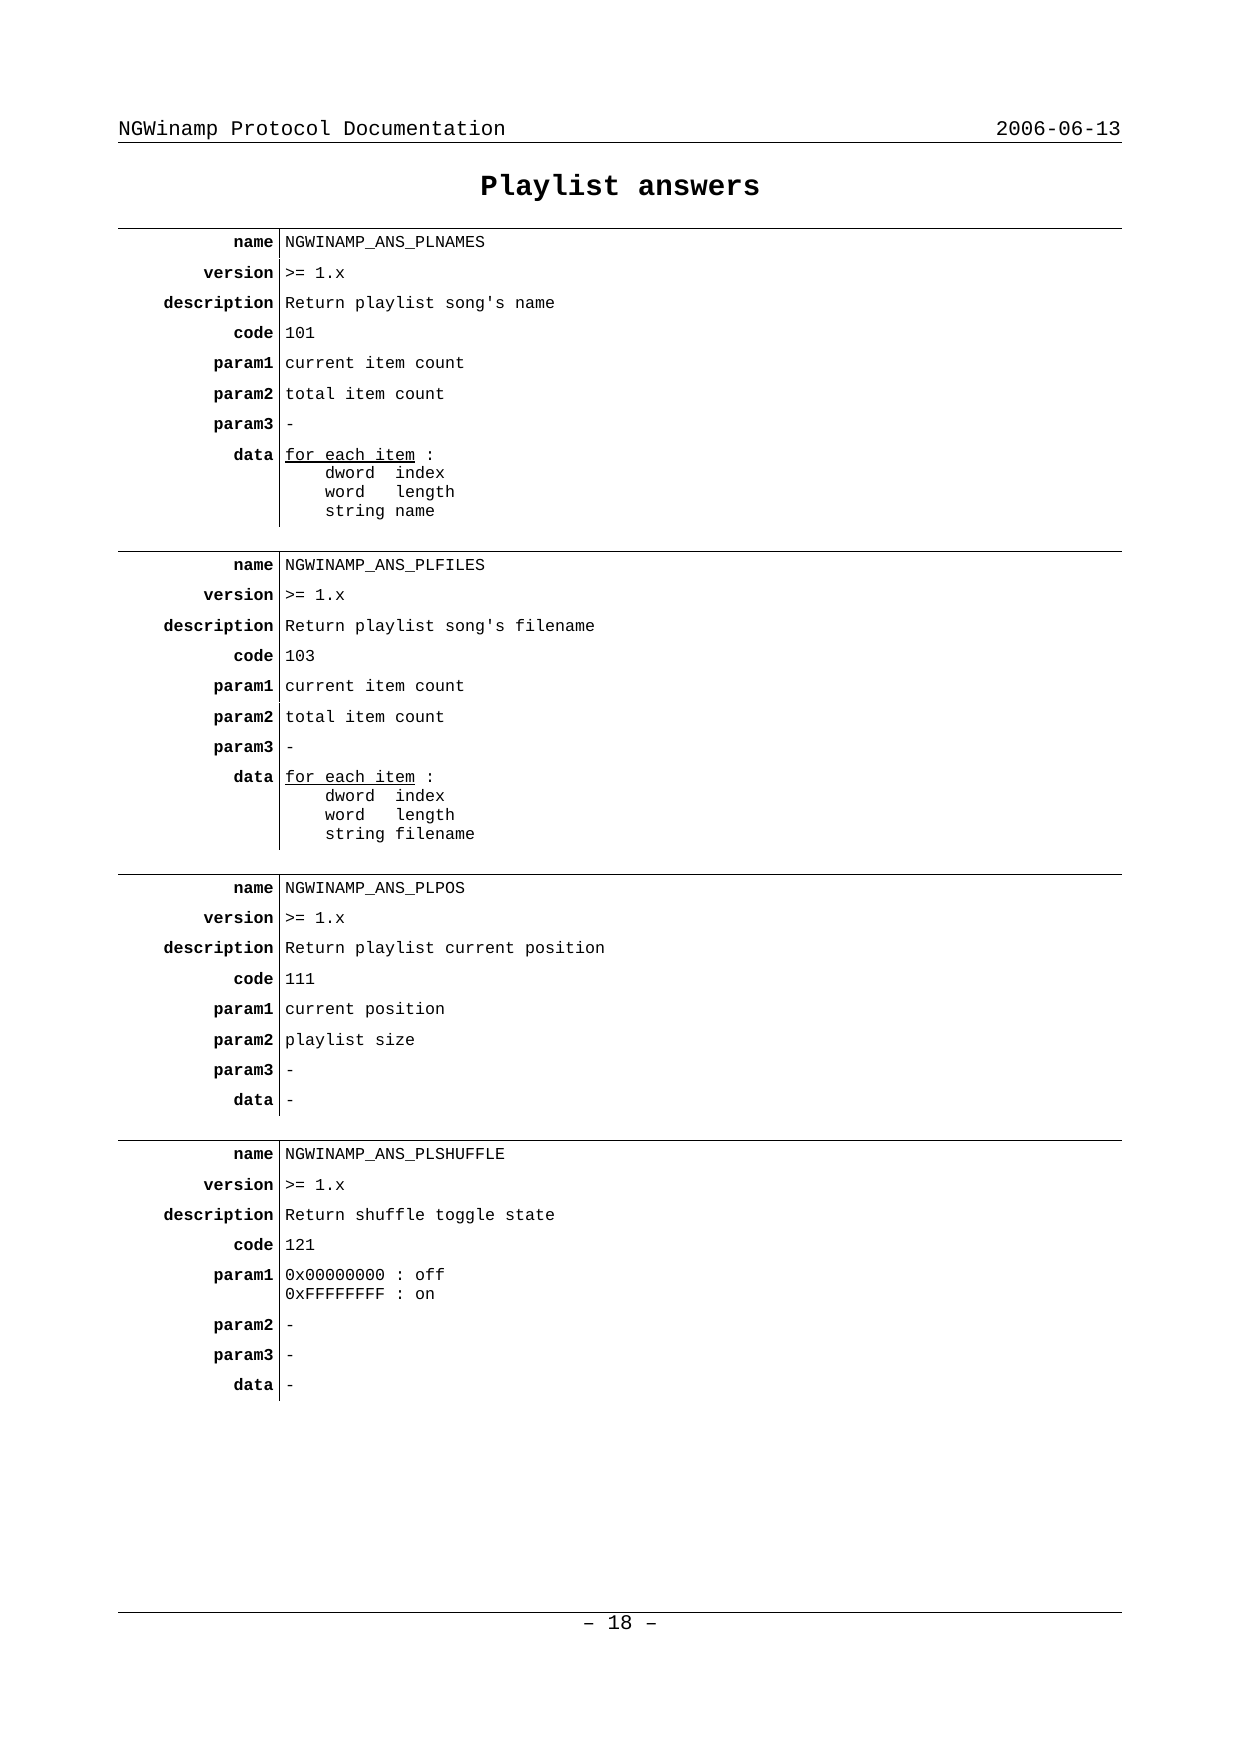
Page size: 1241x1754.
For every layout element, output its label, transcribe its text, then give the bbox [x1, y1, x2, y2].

table_cell version [118, 259, 279, 289]
table_cell 101 [280, 319, 1122, 349]
table_cell data [118, 1371, 279, 1401]
table_header name [118, 1141, 279, 1170]
table_cell - [280, 1341, 1122, 1371]
table_cell - [280, 1371, 1122, 1401]
table_cell total item count [280, 703, 1122, 733]
table_cell description [118, 934, 279, 965]
table_cell Return shuffle toggle state [280, 1201, 1122, 1231]
table_cell >= 1.x [280, 904, 1122, 934]
text Playlist answers [118, 171, 1122, 204]
table_cell playlist size [280, 1025, 1122, 1056]
table_cell code [118, 965, 279, 995]
table_cell param3 [118, 1056, 279, 1086]
table_cell param2 [118, 1025, 279, 1056]
table_cell version [118, 1170, 279, 1201]
table_cell param2 [118, 1310, 279, 1341]
table_cell Return playlist song's filename [280, 612, 1122, 642]
table_cell 0x00000000 : off 0xFFFFFFFF : on [280, 1261, 1122, 1310]
table_cell 111 [280, 965, 1122, 995]
table_header NGWINAMP_ANS_PLNAMES [280, 229, 1122, 258]
table_cell param1 [118, 672, 279, 702]
table_cell param1 [118, 349, 279, 380]
table_header name [118, 552, 279, 581]
table_cell total item count [280, 380, 1122, 410]
table_cell >= 1.x [280, 259, 1122, 289]
table_cell for each item : dword index word length string filename [280, 763, 1122, 850]
table_cell 121 [280, 1231, 1122, 1261]
table_header NGWINAMP_ANS_PLSHUFFLE [280, 1141, 1122, 1170]
table_cell data [118, 440, 279, 527]
table_cell - [280, 1086, 1122, 1116]
table_cell param3 [118, 733, 279, 763]
table_cell param2 [118, 380, 279, 410]
table_cell Return playlist current position [280, 934, 1122, 965]
table_cell code [118, 642, 279, 672]
table_cell - [280, 1056, 1122, 1086]
table_header NGWINAMP_ANS_PLFILES [280, 552, 1122, 581]
table_cell description [118, 612, 279, 642]
table_cell >= 1.x [280, 581, 1122, 612]
table_cell for each item : dword index word length string name [280, 440, 1122, 527]
table_header name [118, 875, 279, 904]
table_cell 103 [280, 642, 1122, 672]
table_cell param3 [118, 410, 279, 440]
table_header NGWINAMP_ANS_PLPOS [280, 875, 1122, 904]
table_cell current item count [280, 672, 1122, 702]
table_header name [118, 229, 279, 258]
table_cell param1 [118, 1261, 279, 1310]
table_cell - [280, 410, 1122, 440]
table_cell version [118, 581, 279, 612]
table_cell current position [280, 995, 1122, 1025]
table_cell param1 [118, 995, 279, 1025]
table_cell param3 [118, 1341, 279, 1371]
table_cell - [280, 1310, 1122, 1341]
table_cell param2 [118, 703, 279, 733]
table_cell code [118, 319, 279, 349]
table_cell - [280, 733, 1122, 763]
table_cell description [118, 289, 279, 319]
table_cell code [118, 1231, 279, 1261]
table_cell current item count [280, 349, 1122, 380]
table_cell description [118, 1201, 279, 1231]
table_cell data [118, 763, 279, 850]
table_cell >= 1.x [280, 1170, 1122, 1201]
table_cell data [118, 1086, 279, 1116]
table_cell version [118, 904, 279, 934]
table_cell Return playlist song's name [280, 289, 1122, 319]
